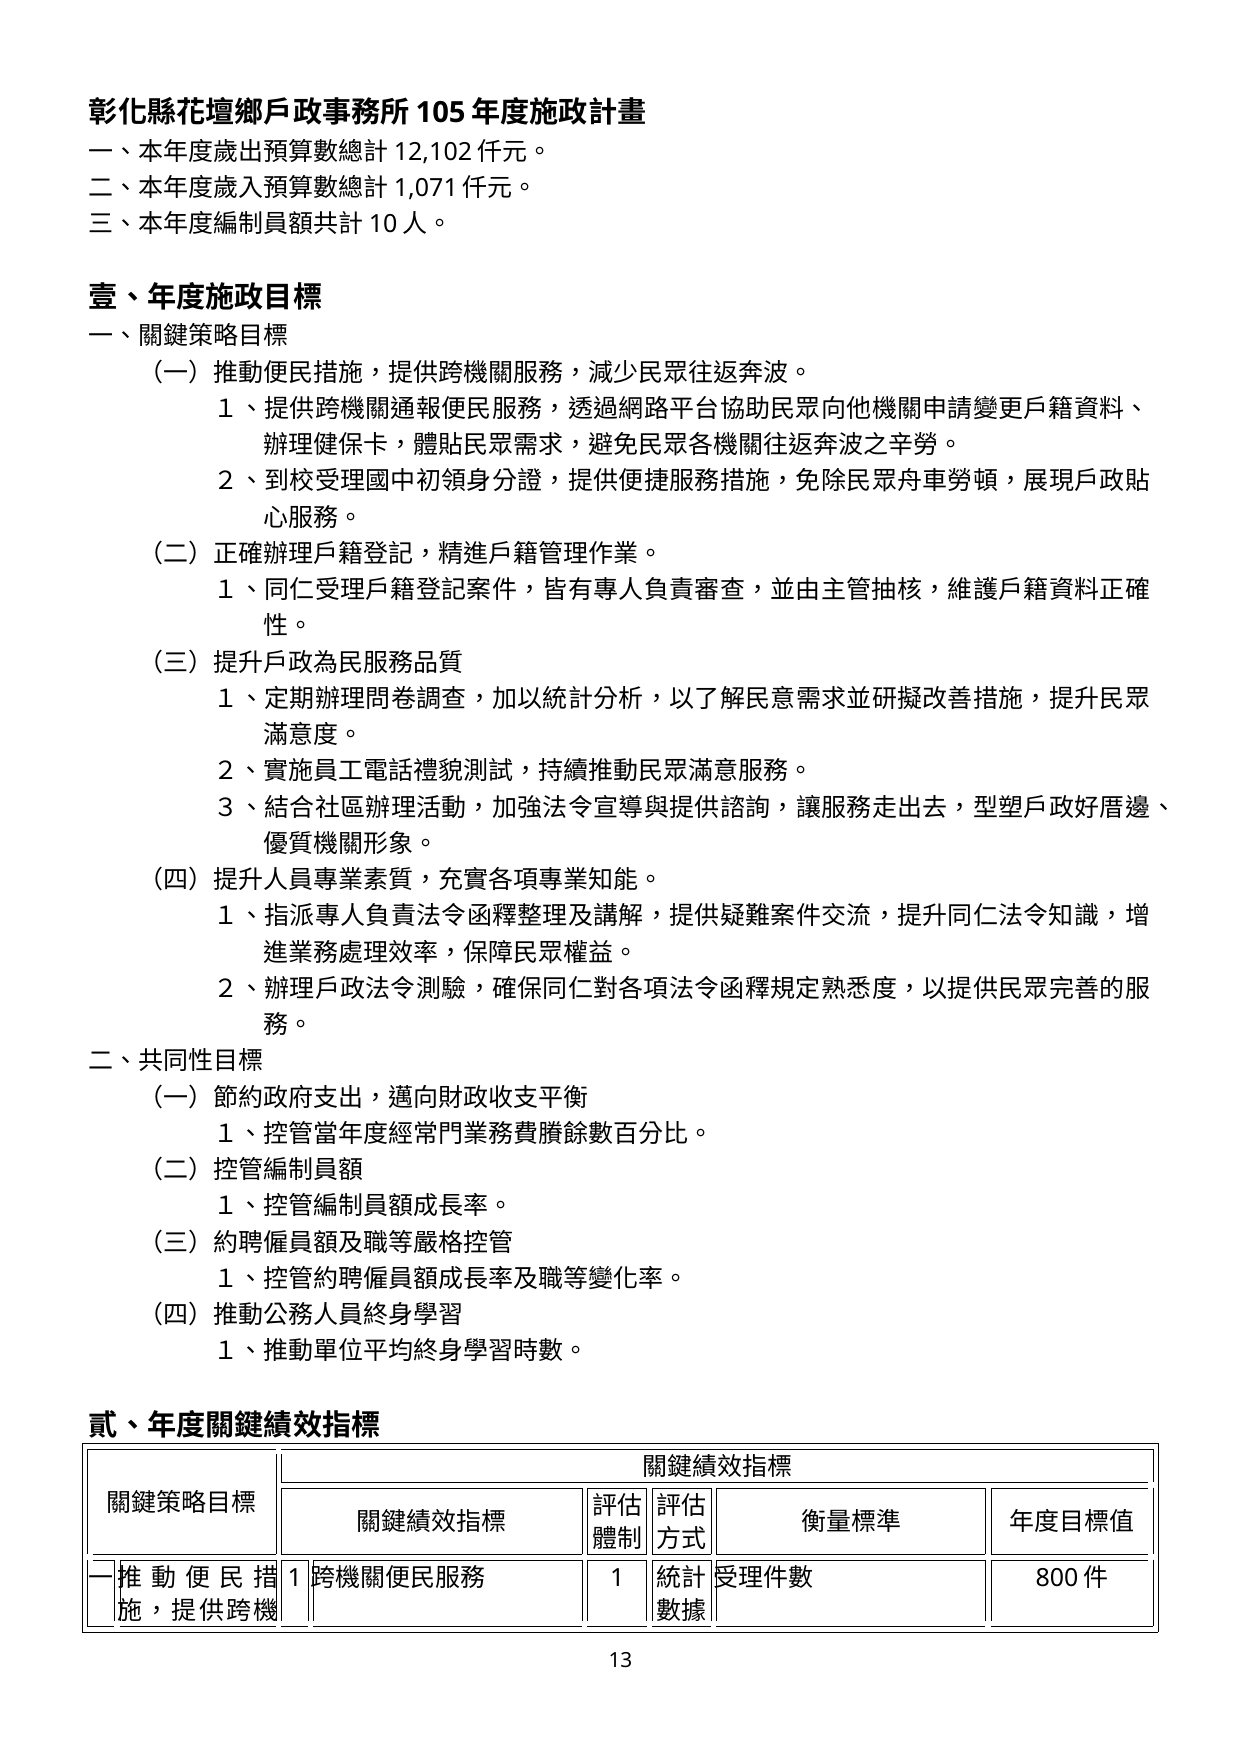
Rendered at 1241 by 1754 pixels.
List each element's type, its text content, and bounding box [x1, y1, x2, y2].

text 三、本年度編制員額共計10人。 [89, 203, 1152, 240]
text １、定期辦理問卷調查，加以統計分析，以了解民意需求並研擬改善措施，提升民眾滿意度。 [214, 678, 1152, 751]
text （一）節約政府支出，邁向財政收支平衡 [139, 1077, 1152, 1113]
text ２、到校受理國中初領身分證，提供便捷服務措施，免除民眾舟車勞頓，展現戶政貼心服務。 [214, 461, 1152, 533]
text ３、結合社區辦理活動，加強法令宣導與提供諮詢，讓服務走出去，型塑戶政好厝邊、優質機關形象。 [214, 787, 1152, 859]
text 二、共同性目標 [89, 1041, 1152, 1077]
table_cell 評估 方式 [649, 1483, 714, 1554]
text （三）約聘僱員額及職等嚴格控管 [139, 1222, 1152, 1258]
table_cell 1 [278, 1554, 311, 1626]
table_cell 關鍵績效指標 [278, 1482, 585, 1554]
text 貳、年度關鍵績效指標 [89, 1401, 1152, 1443]
text １、同仁受理戶籍登記案件，皆有專人負責審查，並由主管抽核，維護戶籍資料正確性。 [214, 569, 1152, 642]
text （二）正確辦理戶籍登記，精進戶籍管理作業。 [139, 533, 1152, 569]
text 一、本年度歲出預算數總計12,102仟元。 [89, 131, 1152, 167]
table_cell 1 [585, 1554, 649, 1626]
text １、控管當年度經常門業務費賸餘數百分比。 [214, 1113, 1152, 1149]
text ２、辦理戶政法令測驗，確保同仁對各項法令函釋規定熟悉度，以提供民眾完善的服務。 [214, 968, 1152, 1041]
text 彰化縣花壇鄉戶政事務所105年度施政計畫 [89, 89, 1152, 131]
table_cell 跨機關便民服務 [311, 1554, 585, 1626]
table_cell 推動便民措施，提供跨機 [117, 1554, 278, 1626]
text （四）推動公務人員終身學習 [139, 1294, 1152, 1331]
table_cell 評估 體制 [585, 1483, 649, 1554]
text （一）推動便民措施，提供跨機關服務，減少民眾往返奔波。 [139, 352, 1152, 388]
table_cell 統計數據 [649, 1554, 714, 1626]
text 二、本年度歲入預算數總計1,071仟元。 [89, 167, 1152, 203]
table_header 關鍵策略目標 [85, 1444, 278, 1554]
text （四）提升人員專業素質，充實各項專業知能。 [139, 859, 1152, 896]
text （二）控管編制員額 [139, 1149, 1152, 1186]
text 一、關鍵策略目標 [89, 316, 1152, 352]
table_cell 衡量標準 [714, 1483, 988, 1554]
table_cell 800件 [988, 1554, 1156, 1626]
text １、控管約聘僱員額成長率及職等變化率。 [214, 1258, 1152, 1294]
table_cell 受理件數 [714, 1554, 988, 1626]
text １、提供跨機關通報便民服務，透過網路平台協助民眾向他機關申請變更戶籍資料、辦理健保卡，體貼民眾需求，避免民眾各機關往返奔波之辛勞。 [214, 388, 1152, 461]
text １、推動單位平均終身學習時數。 [214, 1331, 1152, 1367]
text 壹、年度施政目標 [89, 274, 1152, 316]
table_cell 年度目標值 [988, 1482, 1156, 1554]
text ２、實施員工電話禮貌測試，持續推動民眾滿意服務。 [214, 751, 1152, 787]
text １、指派專人負責法令函釋整理及講解，提供疑難案件交流，提升同仁法令知識，增進業務處理效率，保障民眾權益。 [214, 896, 1152, 968]
text １、控管編制員額成長率。 [214, 1186, 1152, 1222]
text （三）提升戶政為民服務品質 [139, 642, 1152, 678]
table_header 關鍵績效指標 [278, 1444, 1156, 1482]
table_cell 一 [85, 1554, 117, 1626]
